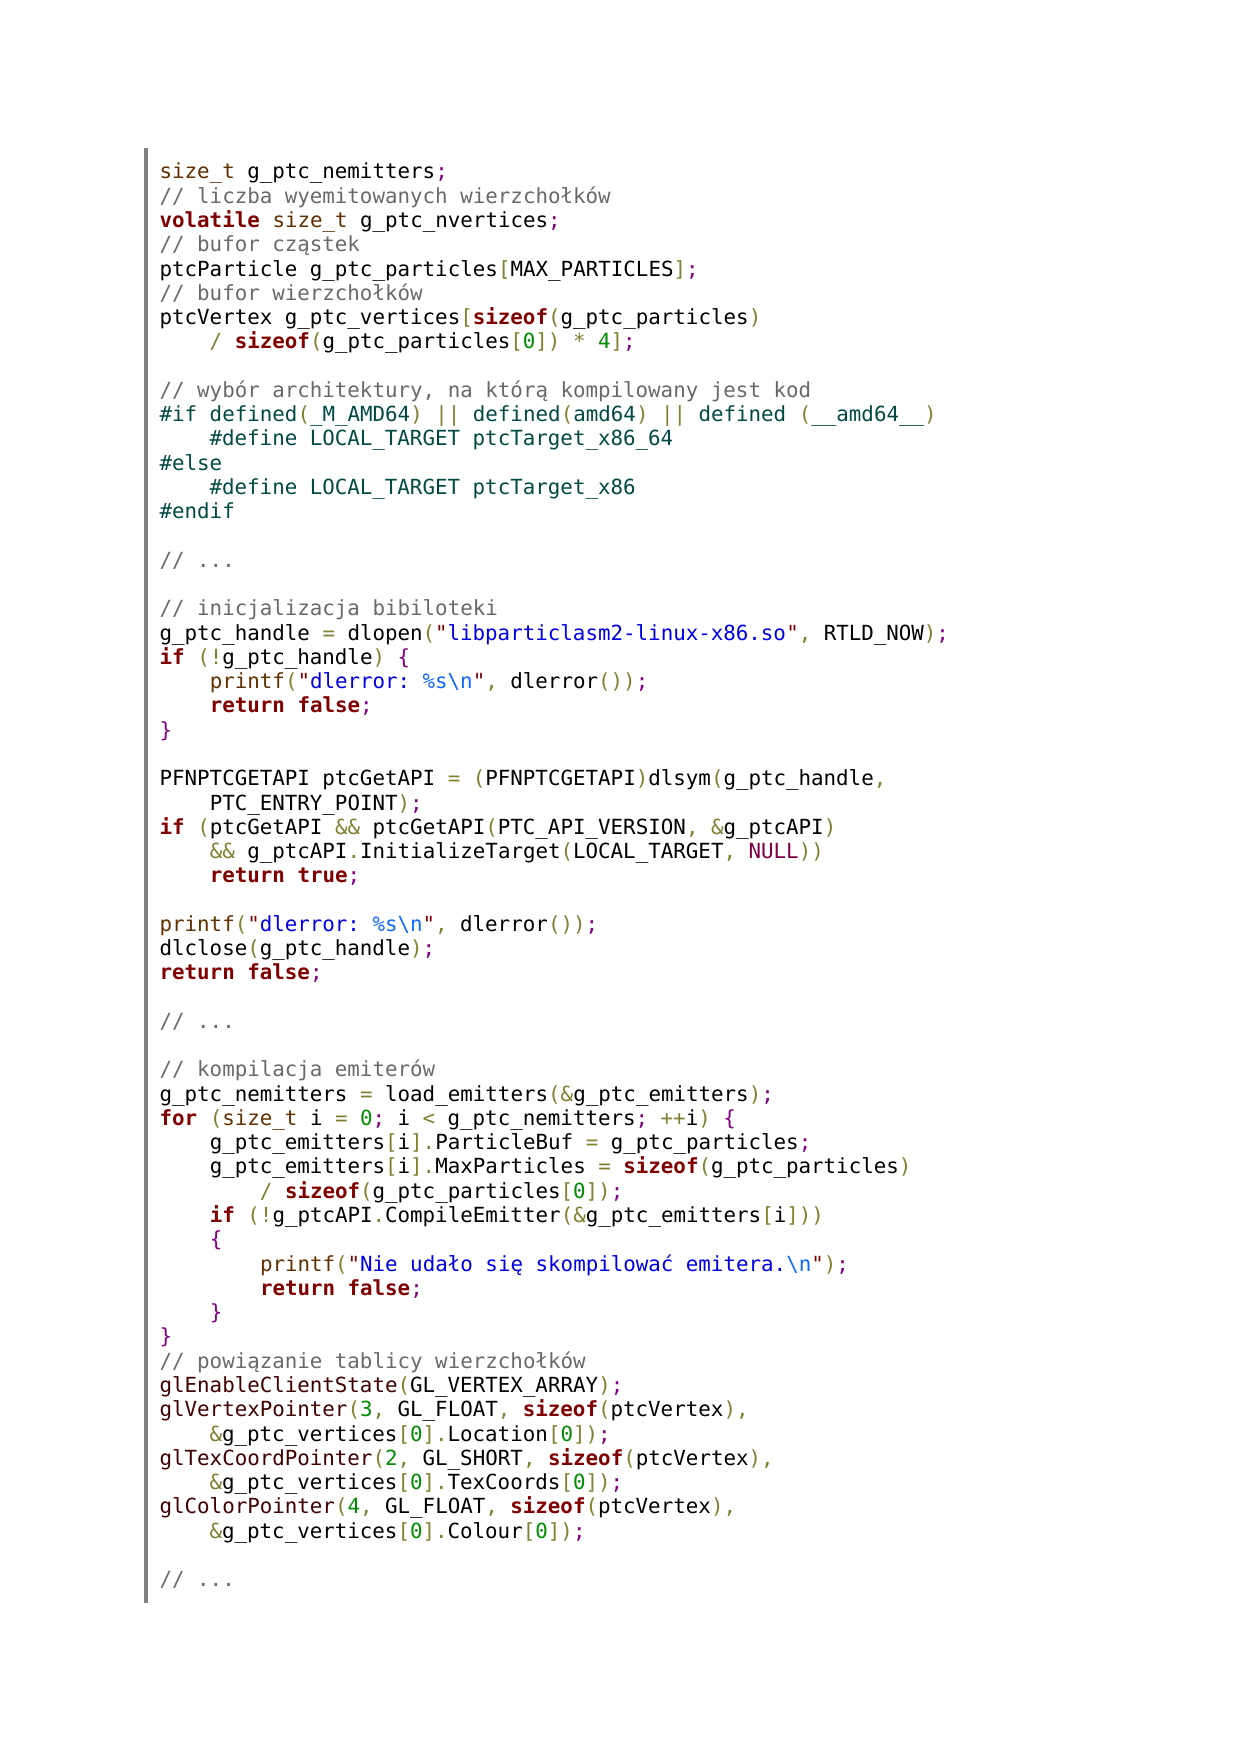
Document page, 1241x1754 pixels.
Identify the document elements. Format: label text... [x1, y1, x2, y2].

text } [148, 718, 1104, 742]
text printf("Nie udało się skompilować emitera.\n"); [148, 1252, 1104, 1276]
text printf("dlerror: %s\n", dlerror()); [148, 912, 1104, 936]
text // liczba wyemitowanych wierzchołków [148, 184, 1104, 208]
text PTC_ENTRY_POINT); [148, 791, 1104, 815]
text volatile size_t g_ptc_nvertices; [148, 208, 1104, 232]
text #define LOCAL_TARGET ptcTarget_x86 [148, 475, 1104, 499]
text #define LOCAL_TARGET ptcTarget_x86_64 [148, 426, 1104, 451]
text // powiązanie tablicy wierzchołków [148, 1349, 1104, 1373]
text // wybór architektury, na którą kompilowany jest kod [148, 378, 1104, 402]
text return false; [148, 1276, 1104, 1300]
text / sizeof(g_ptc_particles[0]); [148, 1179, 1104, 1203]
text g_ptc_handle = dlopen("libparticlasm2-linux-x86.so", RTLD_NOW); [148, 621, 1104, 645]
text glVertexPointer(3, GL_FLOAT, sizeof(ptcVertex), [148, 1397, 1104, 1422]
text ptcParticle g_ptc_particles[MAX_PARTICLES]; [148, 257, 1104, 281]
text // bufor cząstek [148, 232, 1104, 257]
text // kompilacja emiterów [148, 1057, 1104, 1082]
text #endif [148, 499, 1104, 523]
text glTexCoordPointer(2, GL_SHORT, sizeof(ptcVertex), [148, 1446, 1104, 1470]
text } [148, 1324, 1104, 1349]
text g_ptc_nemitters = load_emitters(&g_ptc_emitters); [148, 1082, 1104, 1106]
text printf("dlerror: %s\n", dlerror()); [148, 669, 1104, 693]
text // ... [148, 1009, 1104, 1033]
text if (ptcGetAPI && ptcGetAPI(PTC_API_VERSION, &g_ptcAPI) [148, 815, 1104, 839]
text PFNPTCGETAPI ptcGetAPI = (PFNPTCGETAPI)dlsym(g_ptc_handle, [148, 766, 1104, 791]
text dlclose(g_ptc_handle); [148, 936, 1104, 960]
text if (!g_ptcAPI.CompileEmitter(&g_ptc_emitters[i])) [148, 1203, 1104, 1227]
text size_t g_ptc_nemitters; [148, 148, 1104, 184]
text return false; [148, 693, 1104, 718]
text #else [148, 451, 1104, 475]
text && g_ptcAPI.InitializeTarget(LOCAL_TARGET, NULL)) [148, 839, 1104, 863]
text if (!g_ptc_handle) { [148, 645, 1104, 669]
text g_ptc_emitters[i].MaxParticles = sizeof(g_ptc_particles) [148, 1154, 1104, 1179]
text #if defined(_M_AMD64) || defined(amd64) || defined (__amd64__) [148, 402, 1104, 426]
text // bufor wierzchołków [148, 281, 1104, 305]
text { [148, 1227, 1104, 1252]
text return true; [148, 863, 1104, 888]
text // ... [148, 1567, 1104, 1603]
text ptcVertex g_ptc_vertices[sizeof(g_ptc_particles) [148, 305, 1104, 329]
text return false; [148, 960, 1104, 985]
text &g_ptc_vertices[0].Colour[0]); [148, 1519, 1104, 1543]
text &g_ptc_vertices[0].Location[0]); [148, 1422, 1104, 1446]
text g_ptc_emitters[i].ParticleBuf = g_ptc_particles; [148, 1130, 1104, 1154]
text } [148, 1300, 1104, 1324]
text / sizeof(g_ptc_particles[0]) * 4]; [148, 329, 1104, 354]
text &g_ptc_vertices[0].TexCoords[0]); [148, 1470, 1104, 1494]
text // ... [148, 548, 1104, 572]
text glColorPointer(4, GL_FLOAT, sizeof(ptcVertex), [148, 1494, 1104, 1519]
text for (size_t i = 0; i < g_ptc_nemitters; ++i) { [148, 1106, 1104, 1130]
text glEnableClientState(GL_VERTEX_ARRAY); [148, 1373, 1104, 1397]
text // inicjalizacja bibiloteki [148, 596, 1104, 621]
